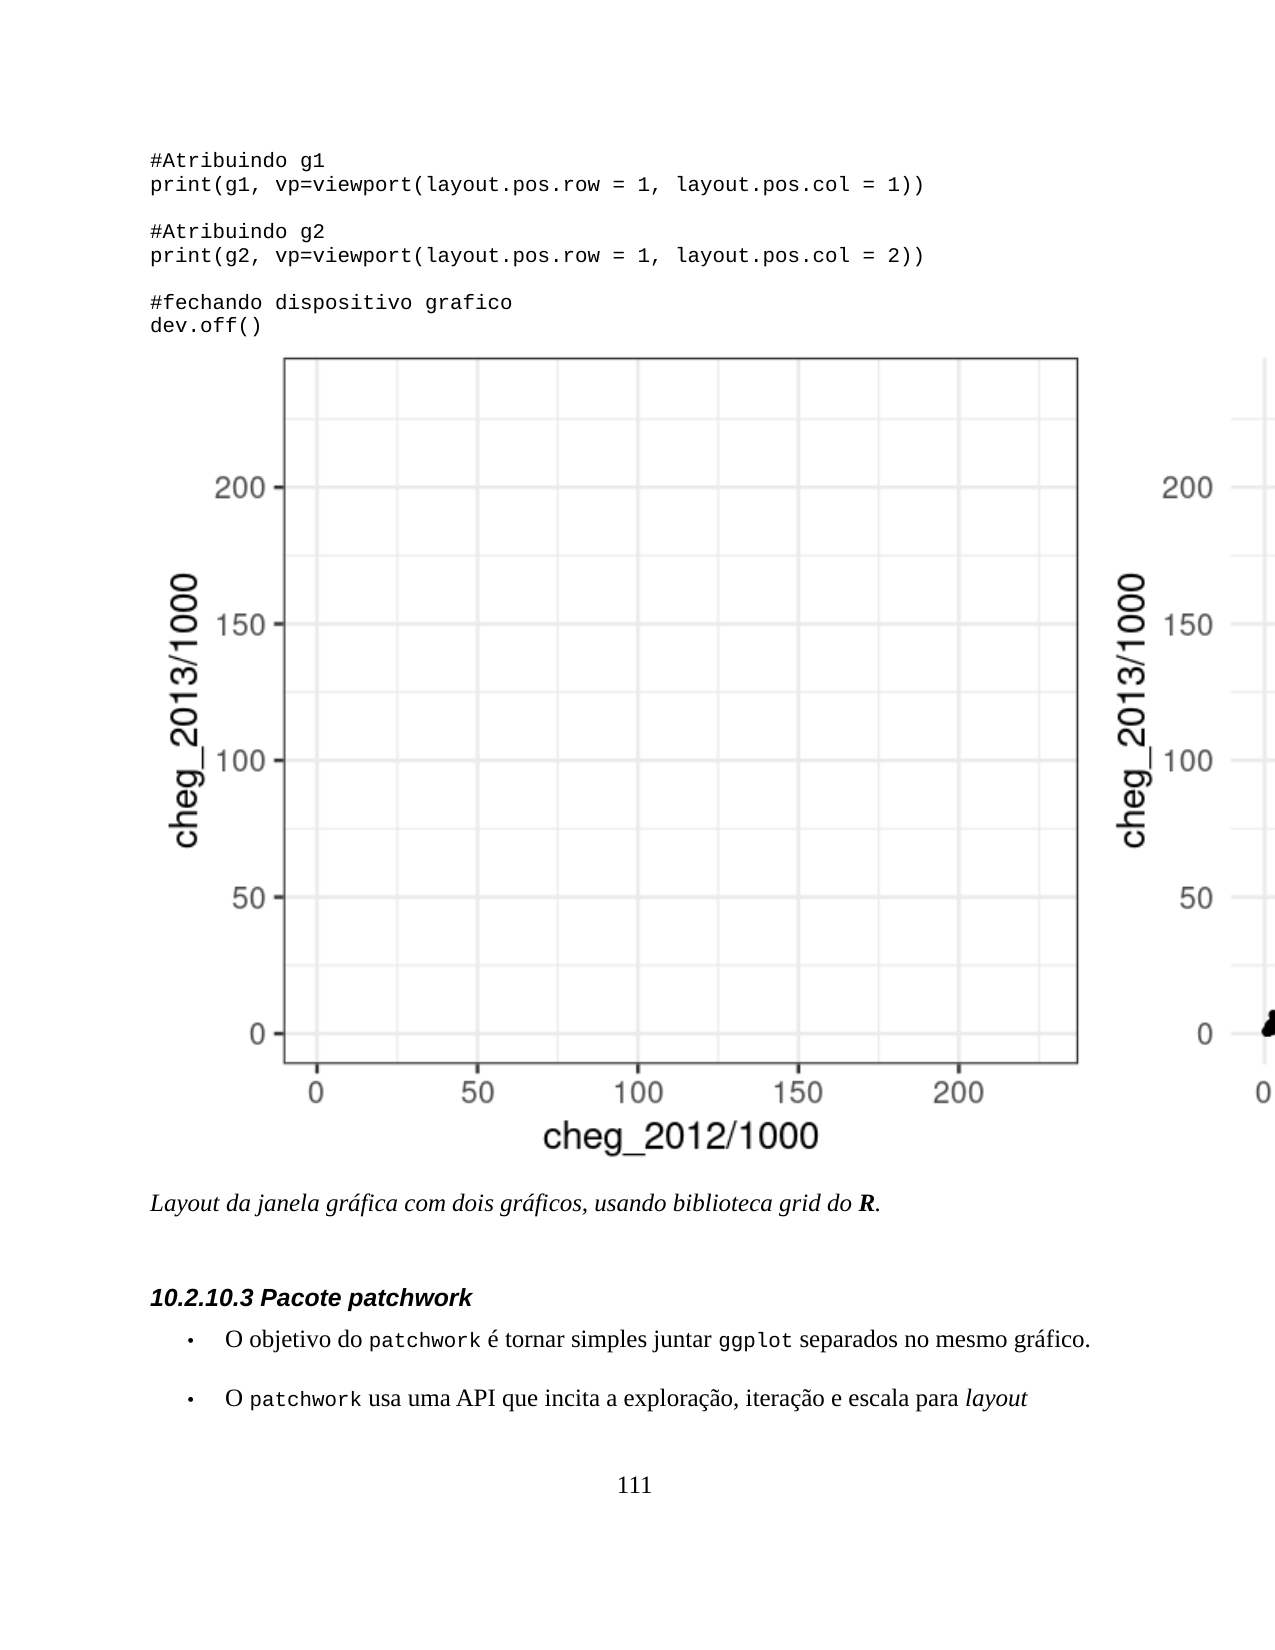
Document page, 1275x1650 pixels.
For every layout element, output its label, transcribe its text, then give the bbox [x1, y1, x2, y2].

text #fechando dispositivo grafico [150, 292, 1125, 316]
text Layout da janela gráfica com dois gráficos, usando biblioteca grid do R. [150, 1188, 1125, 1217]
picture [150, 339, 1275, 1176]
text #Atribuindo g2 [150, 221, 1125, 244]
text print(g1, vp=viewport(layout.pos.row = 1, layout.pos.col = 1)) [150, 174, 1125, 197]
subtitle 10.2.10.3 Pacote patchwork [150, 1283, 1125, 1312]
text dev.off() [150, 316, 1125, 339]
list O objetivo do patchwork é tornar simples juntar ggplot separados no mesmo gráfico. [187, 1324, 1125, 1383]
text #Atribuindo g1 [150, 150, 1125, 174]
text print(g2, vp=viewport(layout.pos.row = 1, layout.pos.col = 2)) [150, 244, 1125, 268]
list O patchwork usa uma API que incita a exploração, iteração e escala para layout [187, 1383, 1125, 1412]
